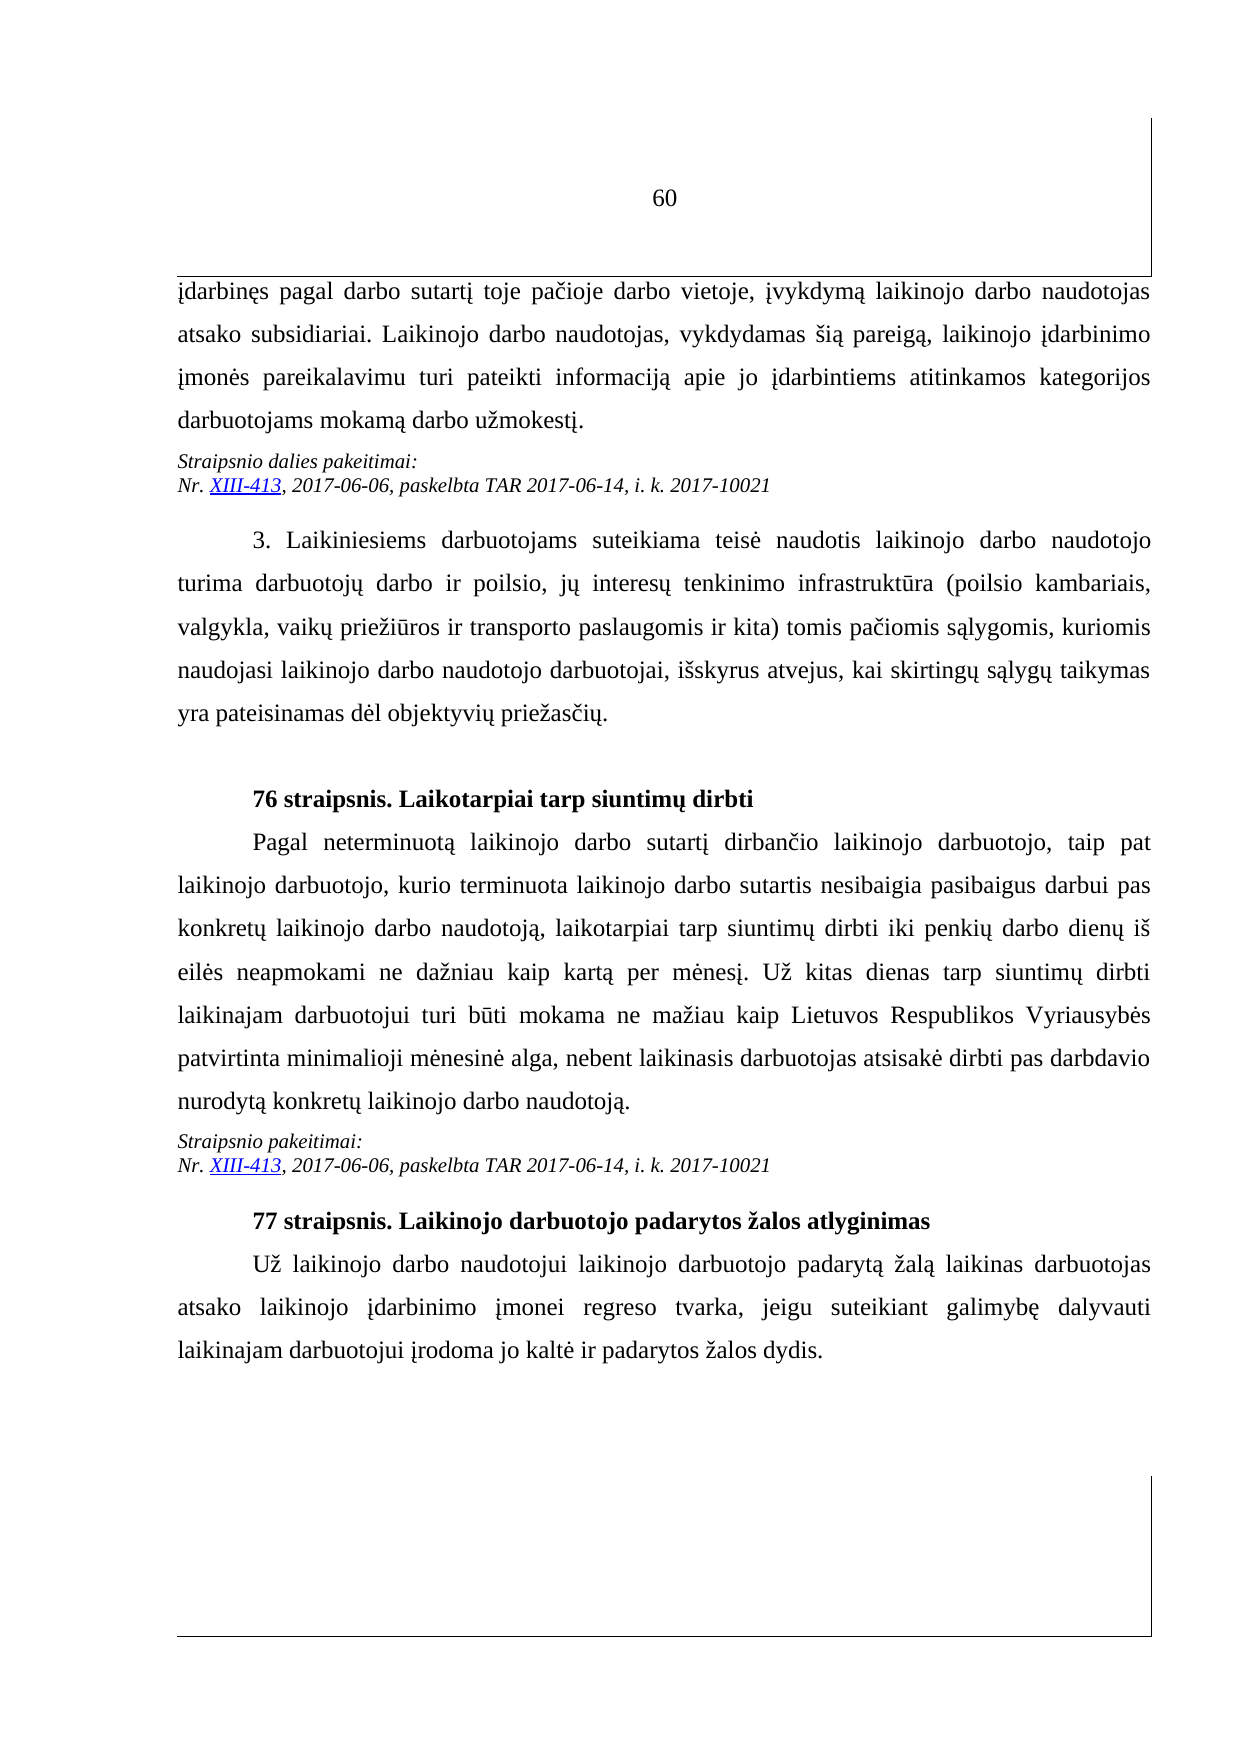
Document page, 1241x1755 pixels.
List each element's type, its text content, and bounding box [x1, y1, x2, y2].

text įdarbinęs pagal darbo sutartį toje pačioje darbo vietoje, įvykdymą laikinojo darbo naudotojas atsako subsidiariai. Laikinojo darbo naudotojas, vykdydamas šią pareigą, laikinojo įdarbinimo įmonės pareikalavimu turi pateikti informaciją apie jo įdarbintiems atitinkamos kategorijos darbuotojams mokamą darbo užmokestį. [177, 276, 1152, 434]
text Nr. XIII-413, 2017-06-06, paskelbta TAR 2017-06-14, i. k. 2017-10021 [177, 1153, 1152, 1177]
text 76 straipsnis. Laikotarpiai tarp siuntimų dirbti [177, 784, 1152, 813]
subtitle 77 straipsnis. Laikinojo darbuotojo padarytos žalos atlyginimas [252, 1206, 1152, 1235]
text Straipsnio dalies pakeitimai: [177, 448, 1152, 473]
text Pagal neterminuotą laikinojo darbo sutartį dirbančio laikinojo darbuotojo, taip pat laikinojo darbuotojo, kurio terminuota laikinojo darbo sutartis nesibaigia pasibaigus darbui pas konkretų laikinojo darbo naudotoją, laikotarpiai tarp siuntimų dirbti iki penkių darbo dienų iš eilės neapmokami ne dažniau kaip kartą per mėnesį. Už kitas dienas tarp siuntimų dirbti laikinajam darbuotojui turi būti mokama ne mažiau kaip Lietuvos Respublikos Vyriausybės patvirtinta minimalioji mėnesinė alga, nebent laikinasis darbuotojas atsisakė dirbti pas darbdavio nurodytą konkretų laikinojo darbo naudotoją. [177, 827, 1152, 1115]
text Straipsnio pakeitimai: [177, 1129, 1152, 1153]
text 3. Laikiniesiems darbuotojams suteikiama teisė naudotis laikinojo darbo naudotojo turima darbuotojų darbo ir poilsio, jų interesų tenkinimo infrastruktūra (poilsio kambariais, valgykla, vaikų priežiūros ir transporto paslaugomis ir kita) tomis pačiomis sąlygomis, kuriomis naudojasi laikinojo darbo naudotojo darbuotojai, išskyrus atvejus, kai skirtingų sąlygų taikymas yra pateisinamas dėl objektyvių priežasčių. [177, 525, 1152, 727]
text Nr. XIII-413, 2017-06-06, paskelbta TAR 2017-06-14, i. k. 2017-10021 [177, 473, 1152, 497]
text Už laikinojo darbo naudotojui laikinojo darbuotojo padarytą žalą laikinas darbuotojas atsako laikinojo įdarbinimo įmonei regreso tvarka, jeigu suteikiant galimybę dalyvauti laikinajam darbuotojui įrodoma jo kaltė ir padarytos žalos dydis. [177, 1249, 1152, 1364]
